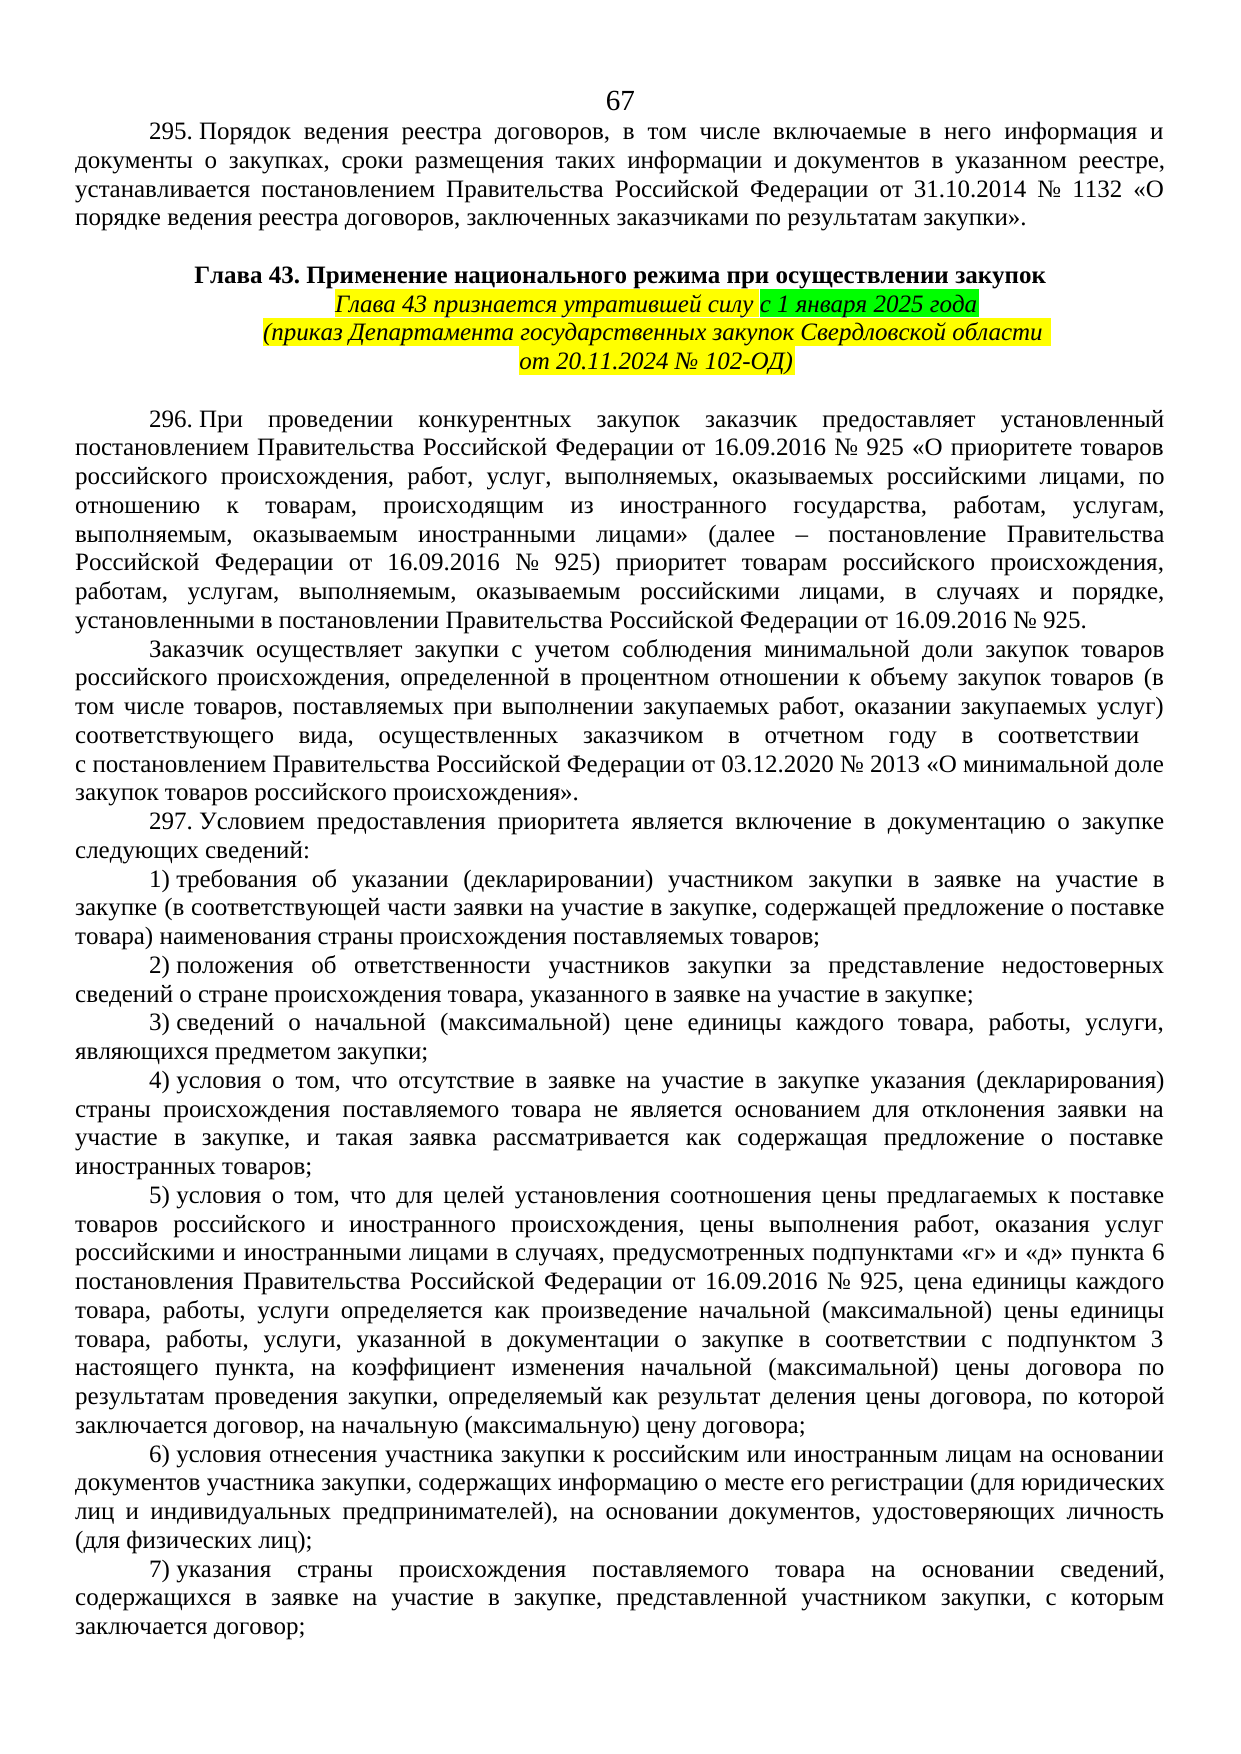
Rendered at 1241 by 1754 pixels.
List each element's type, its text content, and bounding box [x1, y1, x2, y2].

text 296. При проведении конкурентных закупок заказчик предоставляет установленный постановлением Правительства Российской Федерации от 16.09.2016 № 925 «О приоритете товаров российского происхождения, работ, услуг, выполняемых, оказываемых российскими лицами, по отношению к товарам, происходящим из иностранного государства, работам, услугам, выполняемым, оказываемым иностранными лицами» (далее – постановление Правительства Российской Федерации от 16.09.2016 № 925) приоритет товарам российского происхождения, работам, услугам, выполняемым, оказываемым российскими лицами, в случаях и порядке, установленными в постановлении Правительства Российской Федерации от 16.09.2016 № 925. [75, 404, 1165, 634]
text (приказ Департамента государственных закупок Свердловской области [75, 317, 1165, 346]
text 295. Порядок ведения реестра договоров, в том числе включаемые в него информация и документы о закупках, сроки размещения таких информации и документов в указанном реестре, устанавливается постановлением Правительства Российской Федерации от 31.10.2014 № 1132 «О порядке ведения реестра договоров, заключенных заказчиками по результатам закупки». [75, 116, 1165, 231]
text Заказчик осуществляет закупки с учетом соблюдения минимальной доли закупок товаров российского происхождения, определенной в процентном отношении к объему закупок товаров (в том числе товаров, поставляемых при выполнении закупаемых работ, оказании закупаемых услуг) соответствующего вида, осуществленных заказчиком в отчетном году в соответствии с постановлением Правительства Российской Федерации от 03.12.2020 № 2013 «О минимальной доле закупок товаров российского происхождения». [75, 634, 1165, 806]
text 5) условия о том, что для целей установления соотношения цены предлагаемых к поставке товаров российского и иностранного происхождения, цены выполнения работ, оказания услуг российскими и иностранными лицами в случаях, предусмотренных подпунктами «г» и «д» пункта 6 постановления Правительства Российской Федерации от 16.09.2016 № 925, цена единицы каждого товара, работы, услуги определяется как произведение начальной (максимальной) цены единицы товара, работы, услуги, указанной в документации о закупке в соответствии с подпунктом 3 настоящего пункта, на коэффициент изменения начальной (максимальной) цены договора по результатам проведения закупки, определяемый как результат деления цены договора, по которой заключается договор, на начальную (максимальную) цену договора; [75, 1180, 1165, 1439]
text Глава 43. Применение национального режима при осуществлении закупок [75, 260, 1165, 289]
text 3) сведений о начальной (максимальной) цене единицы каждого товара, работы, услуги, являющихся предметом закупки; [75, 1007, 1165, 1065]
text 6) условия отнесения участника закупки к российским или иностранным лицам на основании документов участника закупки, содержащих информацию о месте его регистрации (для юридических лиц и индивидуальных предпринимателей), на основании документов, удостоверяющих личность (для физических лиц); [75, 1439, 1165, 1554]
text 7) указания страны происхождения поставляемого товара на основании сведений, содержащихся в заявке на участие в закупке, представленной участником закупки, с которым заключается договор; [75, 1554, 1165, 1640]
text 297. Условием предоставления приоритета является включение в документацию о закупке следующих сведений: [75, 806, 1165, 864]
text 1) требования об указании (декларировании) участником закупки в заявке на участие в закупке (в соответствующей части заявки на участие в закупке, содержащей предложение о поставке товара) наименования страны происхождения поставляемых товаров; [75, 864, 1165, 950]
text Глава 43 признается утратившей силу с 1 января 2025 года [75, 289, 1165, 317]
text 4) условия о том, что отсутствие в заявке на участие в закупке указания (декларирования) страны происхождения поставляемого товара не является основанием для отклонения заявки на участие в закупке, и такая заявка рассматривается как содержащая предложение о поставке иностранных товаров; [75, 1065, 1165, 1180]
text от 20.11.2024 № 102-ОД) [75, 346, 1165, 375]
text 2) положения об ответственности участников закупки за представление недостоверных сведений о стране происхождения товара, указанного в заявке на участие в закупке; [75, 950, 1165, 1007]
